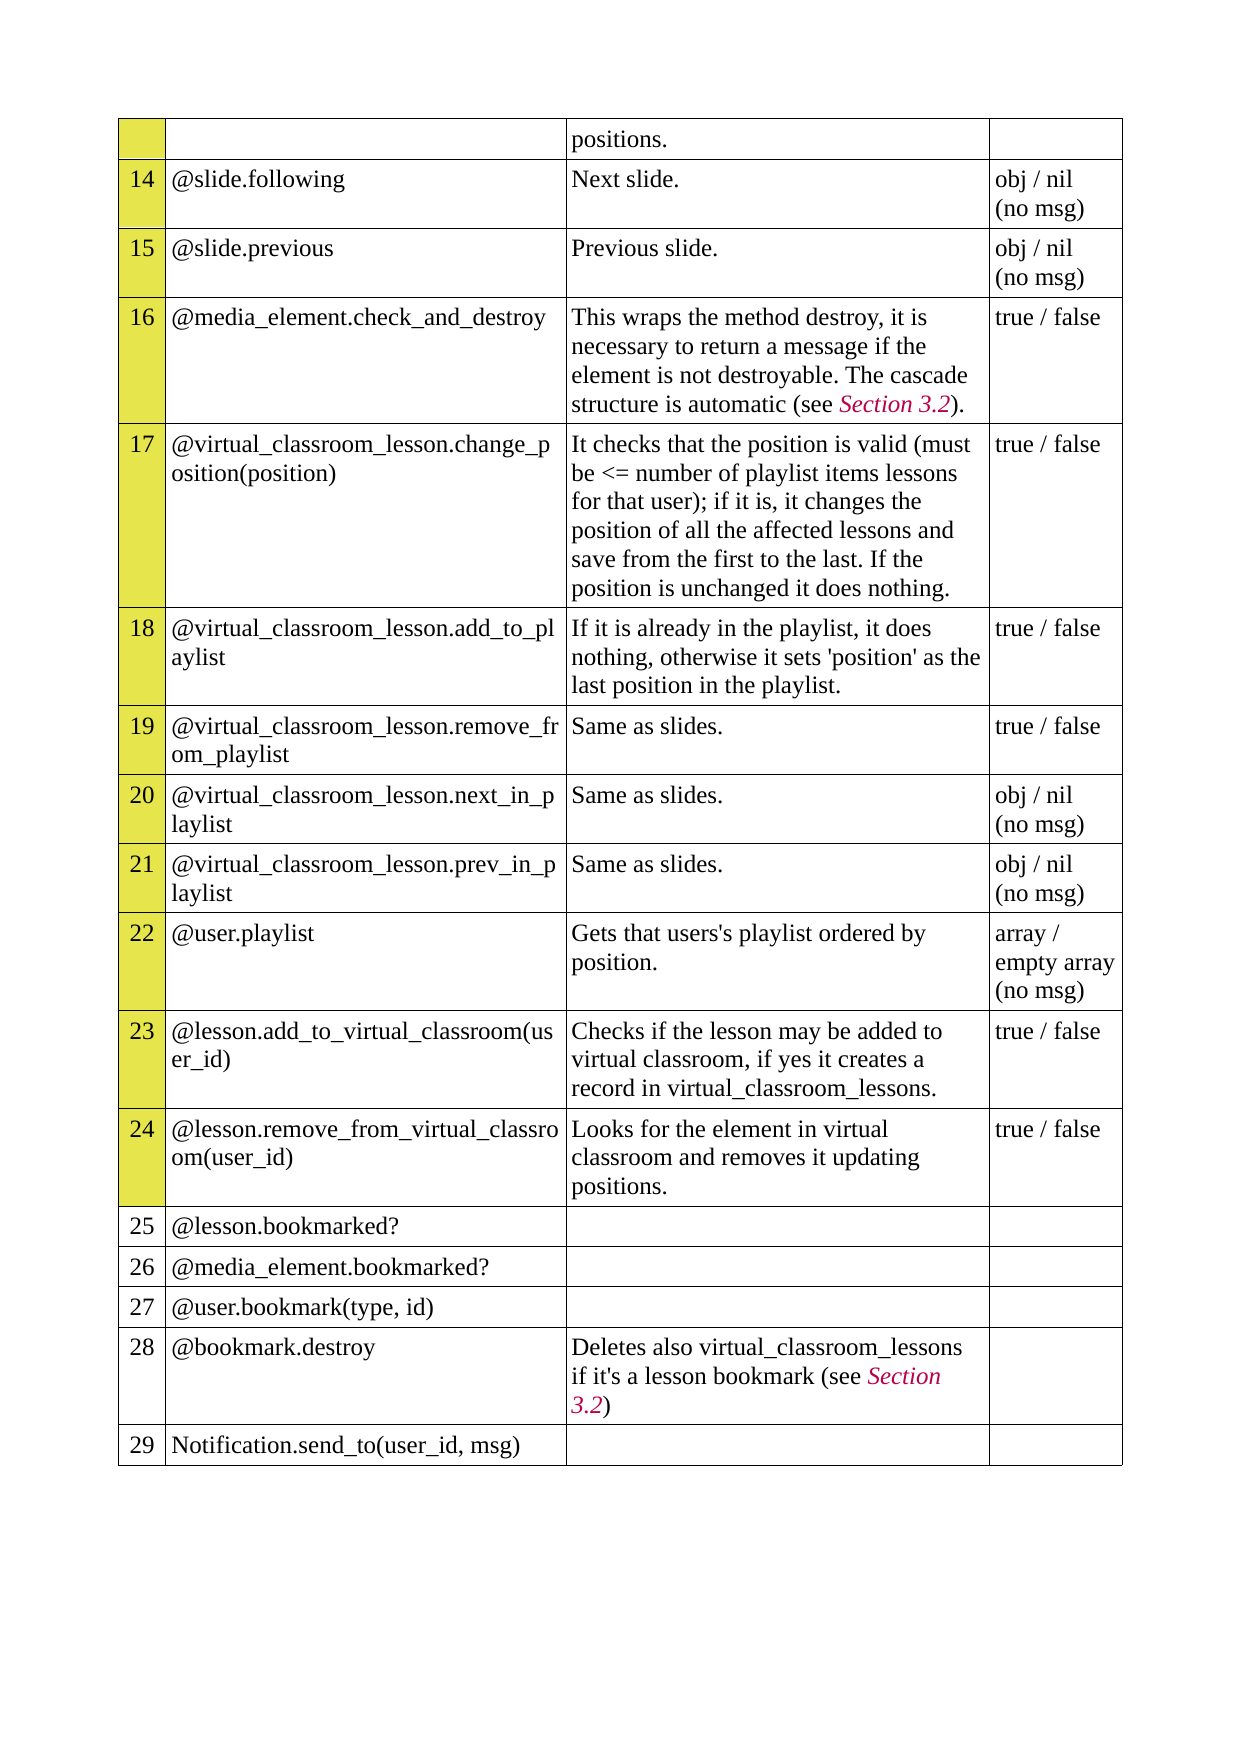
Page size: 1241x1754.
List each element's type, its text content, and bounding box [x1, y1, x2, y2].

table_cell @virtual_classroom_lesson.remove_from_playlist [166, 706, 566, 774]
table_cell 27 [119, 1287, 165, 1327]
table_cell @bookmark.destroy [166, 1328, 566, 1424]
table_cell 28 [119, 1328, 165, 1424]
table_cell [990, 1207, 1122, 1246]
table_cell Same as slides. [567, 706, 989, 774]
table_cell [567, 1247, 989, 1286]
table_cell true / false [990, 298, 1122, 423]
table_cell Same as slides. [567, 844, 989, 912]
table_cell 23 [119, 1011, 165, 1108]
table_cell @virtual_classroom_lesson.add_to_playlist [166, 608, 566, 705]
table_cell [990, 1247, 1122, 1286]
table_cell @virtual_classroom_lesson.next_in_playlist [166, 775, 566, 843]
table_cell positions. [567, 119, 989, 158]
table_cell 25 [119, 1207, 165, 1246]
table_cell Looks for the element in virtual classroom and removes it updating positions. [567, 1109, 989, 1206]
table_cell 15 [119, 229, 165, 297]
table_cell @virtual_classroom_lesson.change_position(position) [166, 424, 566, 607]
table_cell [990, 119, 1122, 158]
table_cell Checks if the lesson may be added to virtual classroom, if yes it creates a record in virtual_classroom_lessons. [567, 1011, 989, 1108]
table_cell [990, 1287, 1122, 1327]
table_cell true / false [990, 1011, 1122, 1108]
table_cell true / false [990, 424, 1122, 607]
table_cell @user.playlist [166, 913, 566, 1010]
table_cell Same as slides. [567, 775, 989, 843]
table_cell [119, 119, 165, 158]
table_cell Previous slide. [567, 229, 989, 297]
table_cell obj / nil (no msg) [990, 775, 1122, 843]
table_cell obj / nil (no msg) [990, 844, 1122, 912]
table_cell 21 [119, 844, 165, 912]
table_cell 20 [119, 775, 165, 843]
table_cell 18 [119, 608, 165, 705]
table_cell @virtual_classroom_lesson.prev_in_playlist [166, 844, 566, 912]
table_cell 17 [119, 424, 165, 607]
table_cell @media_element.bookmarked? [166, 1247, 566, 1286]
table_cell [166, 119, 566, 158]
table_cell [567, 1287, 989, 1327]
table_cell If it is already in the playlist, it does nothing, otherwise it sets 'position' as the last position in the playlist. [567, 608, 989, 705]
table_cell 19 [119, 706, 165, 774]
table_cell This wraps the method destroy, it is necessary to return a message if the element is not destroyable. The cascade structure is automatic (see Section 3.2). [567, 298, 989, 423]
table_cell array / empty array (no msg) [990, 913, 1122, 1010]
table_cell @slide.following [166, 160, 566, 227]
table_cell @lesson.add_to_virtual_classroom(user_id) [166, 1011, 566, 1108]
table_cell 22 [119, 913, 165, 1010]
table_cell obj / nil (no msg) [990, 160, 1122, 227]
table_cell [567, 1207, 989, 1246]
table_cell Next slide. [567, 160, 989, 227]
table_cell @lesson.remove_from_virtual_classroom(user_id) [166, 1109, 566, 1206]
table_cell [990, 1425, 1122, 1465]
table_cell Notification.send_to(user_id, msg) [166, 1425, 566, 1465]
table_cell Gets that users's playlist ordered by position. [567, 913, 989, 1010]
table_cell [567, 1425, 989, 1465]
table_cell 29 [119, 1425, 165, 1465]
table_cell true / false [990, 706, 1122, 774]
table_cell 26 [119, 1247, 165, 1286]
table_cell [990, 1328, 1122, 1424]
table_cell @slide.previous [166, 229, 566, 297]
table_cell @lesson.bookmarked? [166, 1207, 566, 1246]
table_cell 24 [119, 1109, 165, 1206]
table_cell @media_element.check_and_destroy [166, 298, 566, 423]
table_cell @user.bookmark(type, id) [166, 1287, 566, 1327]
table_cell true / false [990, 608, 1122, 705]
table_cell 16 [119, 298, 165, 423]
table_cell true / false [990, 1109, 1122, 1206]
table_cell obj / nil (no msg) [990, 229, 1122, 297]
table_cell It checks that the position is valid (must be <= number of playlist items lessons for that user); if it is, it changes the position of all the affected lessons and save from the first to the last. If the position is unchanged it does nothing. [567, 424, 989, 607]
table_cell Deletes also virtual_classroom_lessons if it's a lesson bookmark (see Section 3.2) [567, 1328, 989, 1424]
table_cell 14 [119, 160, 165, 227]
